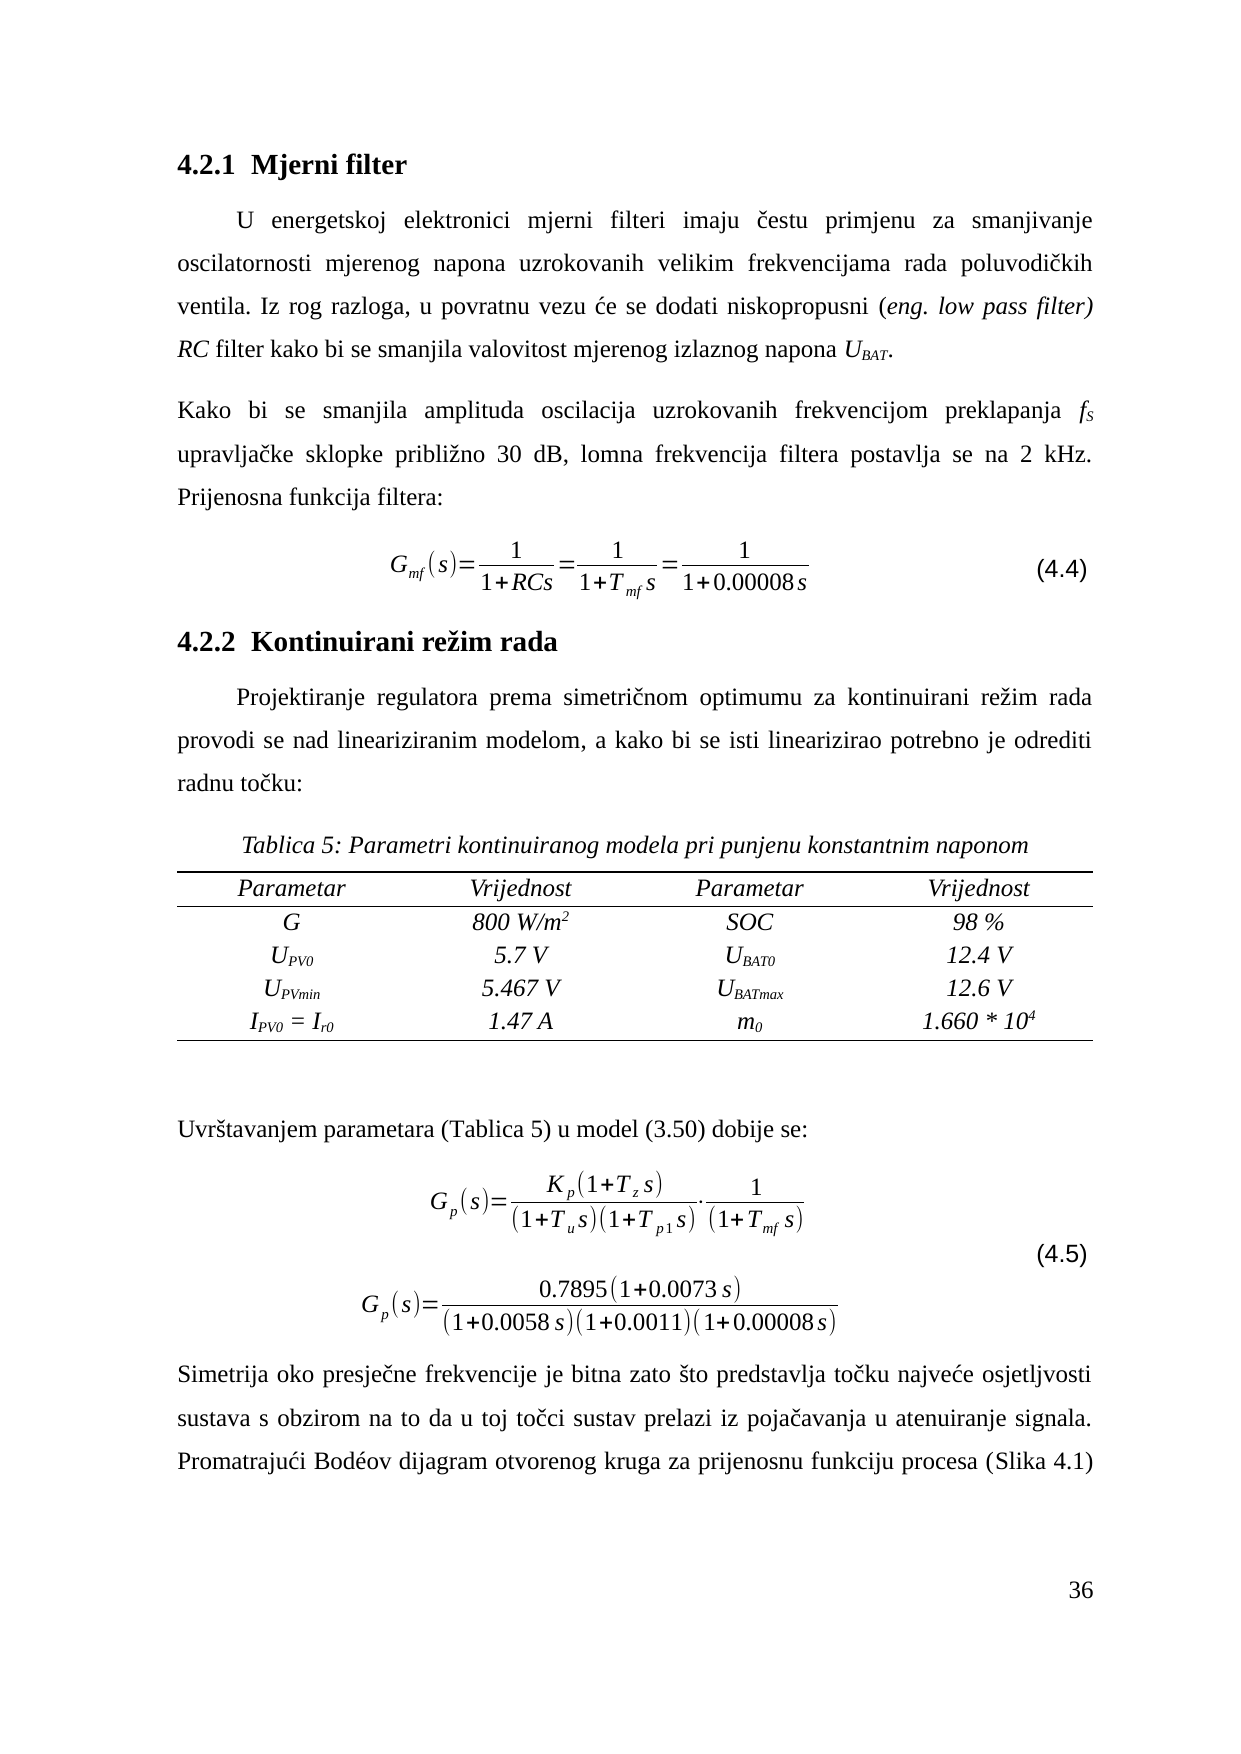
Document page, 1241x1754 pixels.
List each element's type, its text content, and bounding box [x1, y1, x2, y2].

subtitle Mjerni filter [177, 147, 1093, 181]
table_cell 12.6 V [864, 974, 1093, 1006]
text Kako bi se smanjila amplituda oscilacija uzrokovanih frekvencijom preklapanja fS upravljačke sklopke približno 30 dB, lomna frekvencija filtera postavlja se na 2 kHz. Prijenosna funkcija filtera: [177, 396, 1093, 511]
table_cell 12.4 V [864, 940, 1093, 973]
table_header [177, 1163, 1022, 1348]
table_header Parametar [635, 873, 864, 906]
table_cell UBATmax [635, 974, 864, 1006]
table_cell 98 % [864, 907, 1093, 940]
text Simetrija oko presječne frekvencije je bitna zato što predstavlja točku najveće osjetljvosti sustava s obzirom na to da u toj točci sustav prelazi iz pojačavanja u atenuiranje signala. Promatrajući Bodéov dijagram otvorenog kruga za prijenosnu funkciju procesa (Slika 4.1) [177, 1359, 1093, 1474]
table_cell UPV0 [177, 940, 406, 973]
table_cell IPV0 = Ir0 [177, 1006, 406, 1039]
table_cell m0 [635, 1006, 864, 1039]
text Projektiranje regulatora prema simetričnom optimumu za kontinuirani režim rada provodi se nad lineariziranim modelom, a kako bi se isti linearizirao potrebno je odrediti radnu točku: [177, 682, 1093, 797]
table_header Vrijednost [864, 873, 1093, 906]
table_cell UBAT0 [635, 940, 864, 973]
table_header Parametar [177, 873, 406, 906]
text Uvrštavanjem parametara (Tablica 5) u model (3.50) dobije se: [177, 1114, 1093, 1143]
table_cell 800 W/m2 [406, 907, 635, 940]
table_header (4.5) [1022, 1163, 1093, 1348]
table_header Vrijednost [406, 873, 635, 906]
table_header [177, 531, 1022, 609]
table_cell 1.47 A [406, 1006, 635, 1039]
table_header (4.4) [1022, 531, 1093, 609]
table_cell 1.660 * 104 [864, 1006, 1093, 1039]
table_cell SOC [635, 907, 864, 940]
text U energetskoj elektronici mjerni filteri imaju čestu primjenu za smanjivanje oscilatornosti mjerenog napona uzrokovanih velikim frekvencijama rada poluvodičkih ventila. Iz rog razloga, u povratnu vezu će se dodati niskopropusni (eng. low pass filter) RC filter kako bi se smanjila valovitost mjerenog izlaznog napona UBAT. [177, 205, 1093, 363]
text Tablica 5: Parametri kontinuiranog modela pri punjenu konstantnim naponom [177, 830, 1093, 859]
table_cell UPVmin [177, 974, 406, 1006]
table_cell 5.467 V [406, 974, 635, 1006]
table_cell G [177, 907, 406, 940]
subtitle Kontinuirani režim rada [177, 624, 1093, 658]
table_cell 5.7 V [406, 940, 635, 973]
